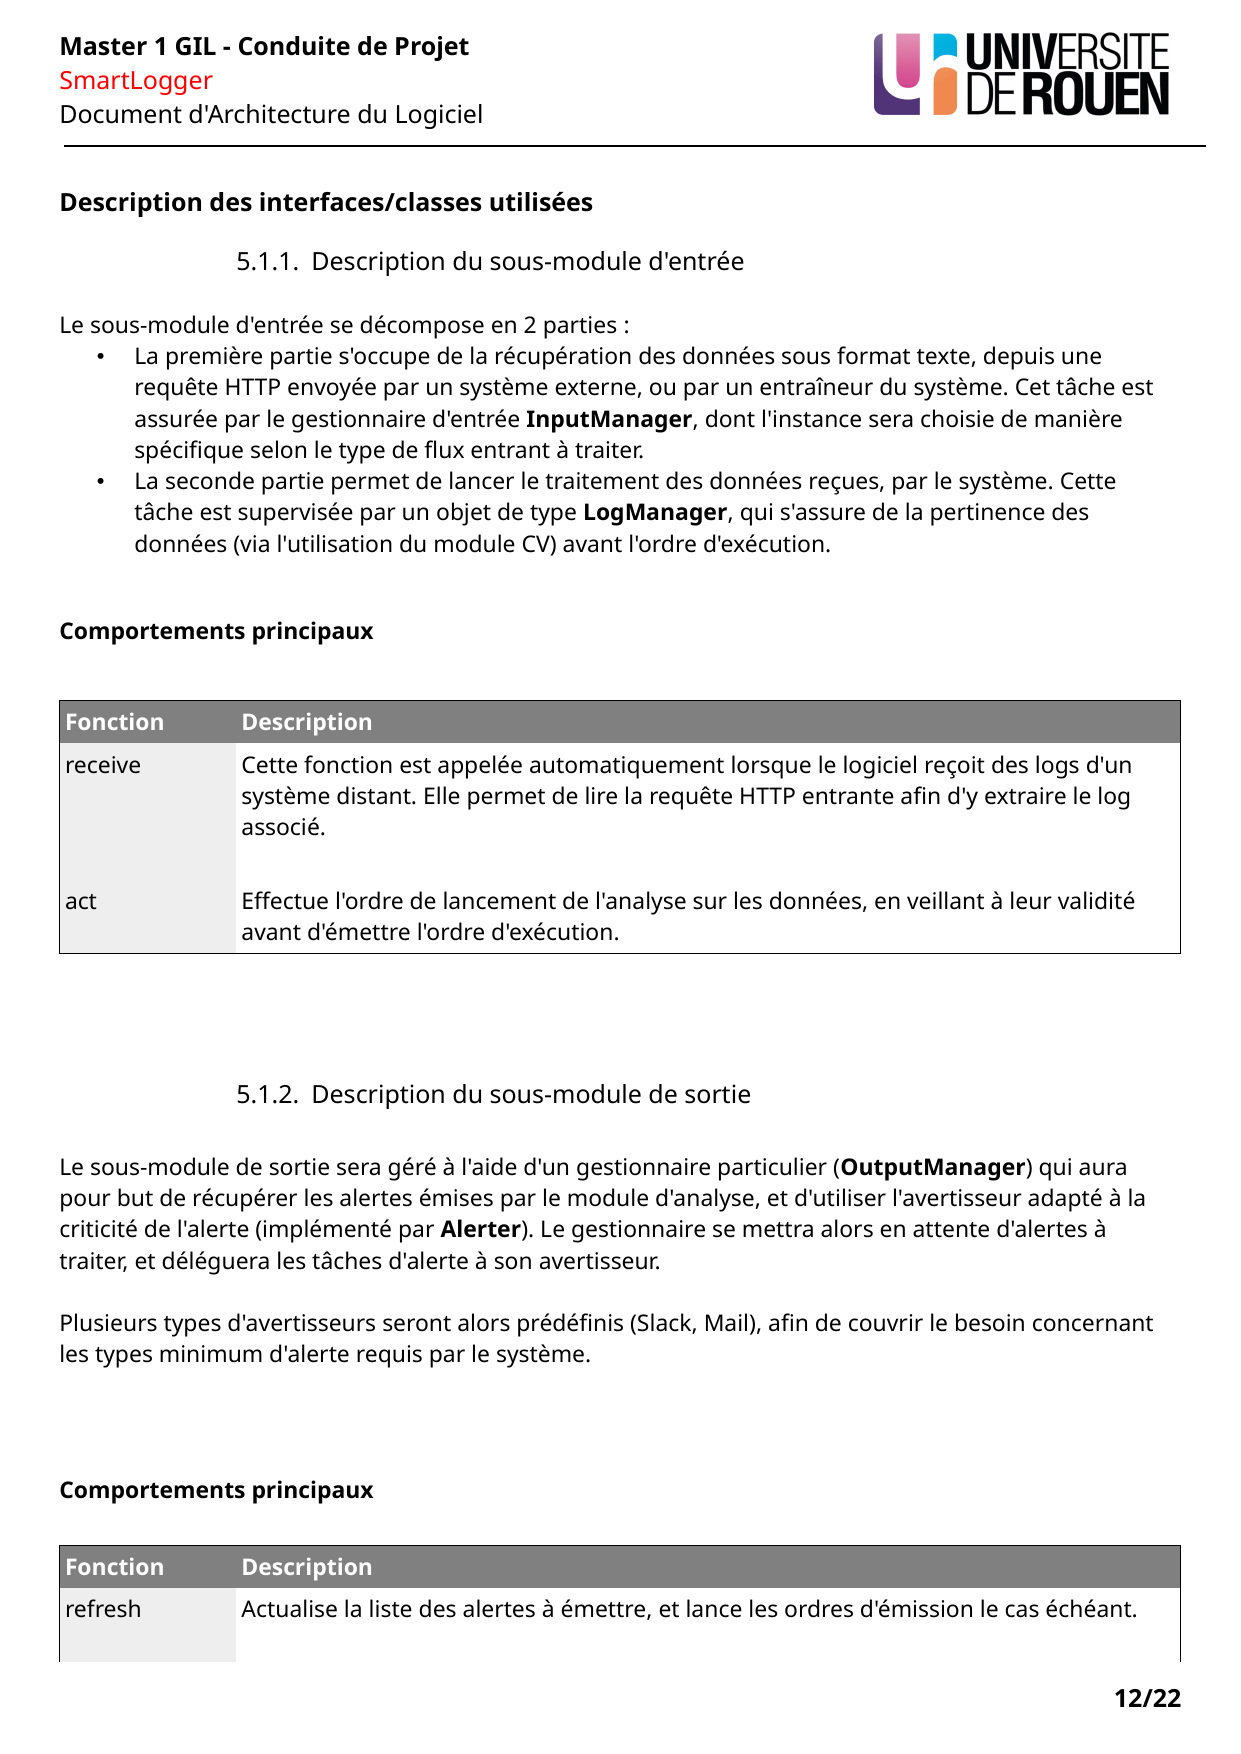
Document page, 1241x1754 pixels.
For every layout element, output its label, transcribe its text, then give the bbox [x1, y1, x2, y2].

table_cell Effectue l'ordre de lancement de l'analyse sur les données, en veillant à leur validité avant d'émettre l'ordre d'exécution. [236, 879, 1180, 953]
table_cell act [60, 879, 236, 953]
list La première partie s'occupe de la récupération des données sous format texte, depuis une requête HTTP envoyée par un système externe, ou par un entraîneur du système. Cet tâche est assurée par le gestionnaire d'entrée InputManager, dont l'instance sera choisie de manière spécifique selon le type de flux entrant à traiter. [97, 340, 1181, 465]
subtitle Description du sous-module de sortie [236, 1077, 1181, 1111]
table_header Description [236, 701, 1180, 743]
list La seconde partie permet de lancer le traitement des données reçues, par le système. Cette tâche est supervisée par un objet de type LogManager, qui s'assure de la pertinence des données (via l'utilisation du module CV) avant l'ordre d'exécution. [97, 465, 1181, 559]
subtitle Comportements principaux [59, 615, 1181, 646]
text Plusieurs types d'avertisseurs seront alors prédéfinis (Slack, Mail), afin de couvrir le besoin concernant les types minimum d'alerte requis par le système. [59, 1307, 1181, 1369]
table_header Fonction [60, 701, 236, 743]
subtitle Description des interfaces/classes utilisées [59, 184, 1181, 218]
table_cell receive [60, 743, 236, 879]
text Le sous-module d'entrée se décompose en 2 parties : [59, 309, 1181, 340]
table_cell refresh [60, 1588, 236, 1662]
table_cell Cette fonction est appelée automatiquement lorsque le logiciel reçoit des logs d'un système distant. Elle permet de lire la requête HTTP entrante afin d'y extraire le log associé. [236, 743, 1180, 879]
picture [872, 32, 1170, 118]
table_header Fonction [60, 1546, 236, 1588]
subtitle Comportements principaux [59, 1474, 1181, 1505]
table_cell Actualise la liste des alertes à émettre, et lance les ordres d'émission le cas échéant. [236, 1588, 1180, 1662]
subtitle Description du sous-module d'entrée [236, 243, 1181, 277]
text Le sous-module de sortie sera géré à l'aide d'un gestionnaire particulier (OutputManager) qui aura pour but de récupérer les alertes émises par le module d'analyse, et d'utiliser l'avertisseur adapté à la criticité de l'alerte (implémenté par Alerter). Le gestionnaire se mettra alors en attente d'alertes à traiter, et déléguera les tâches d'alerte à son avertisseur. [59, 1151, 1181, 1276]
table_header Description [236, 1546, 1180, 1588]
